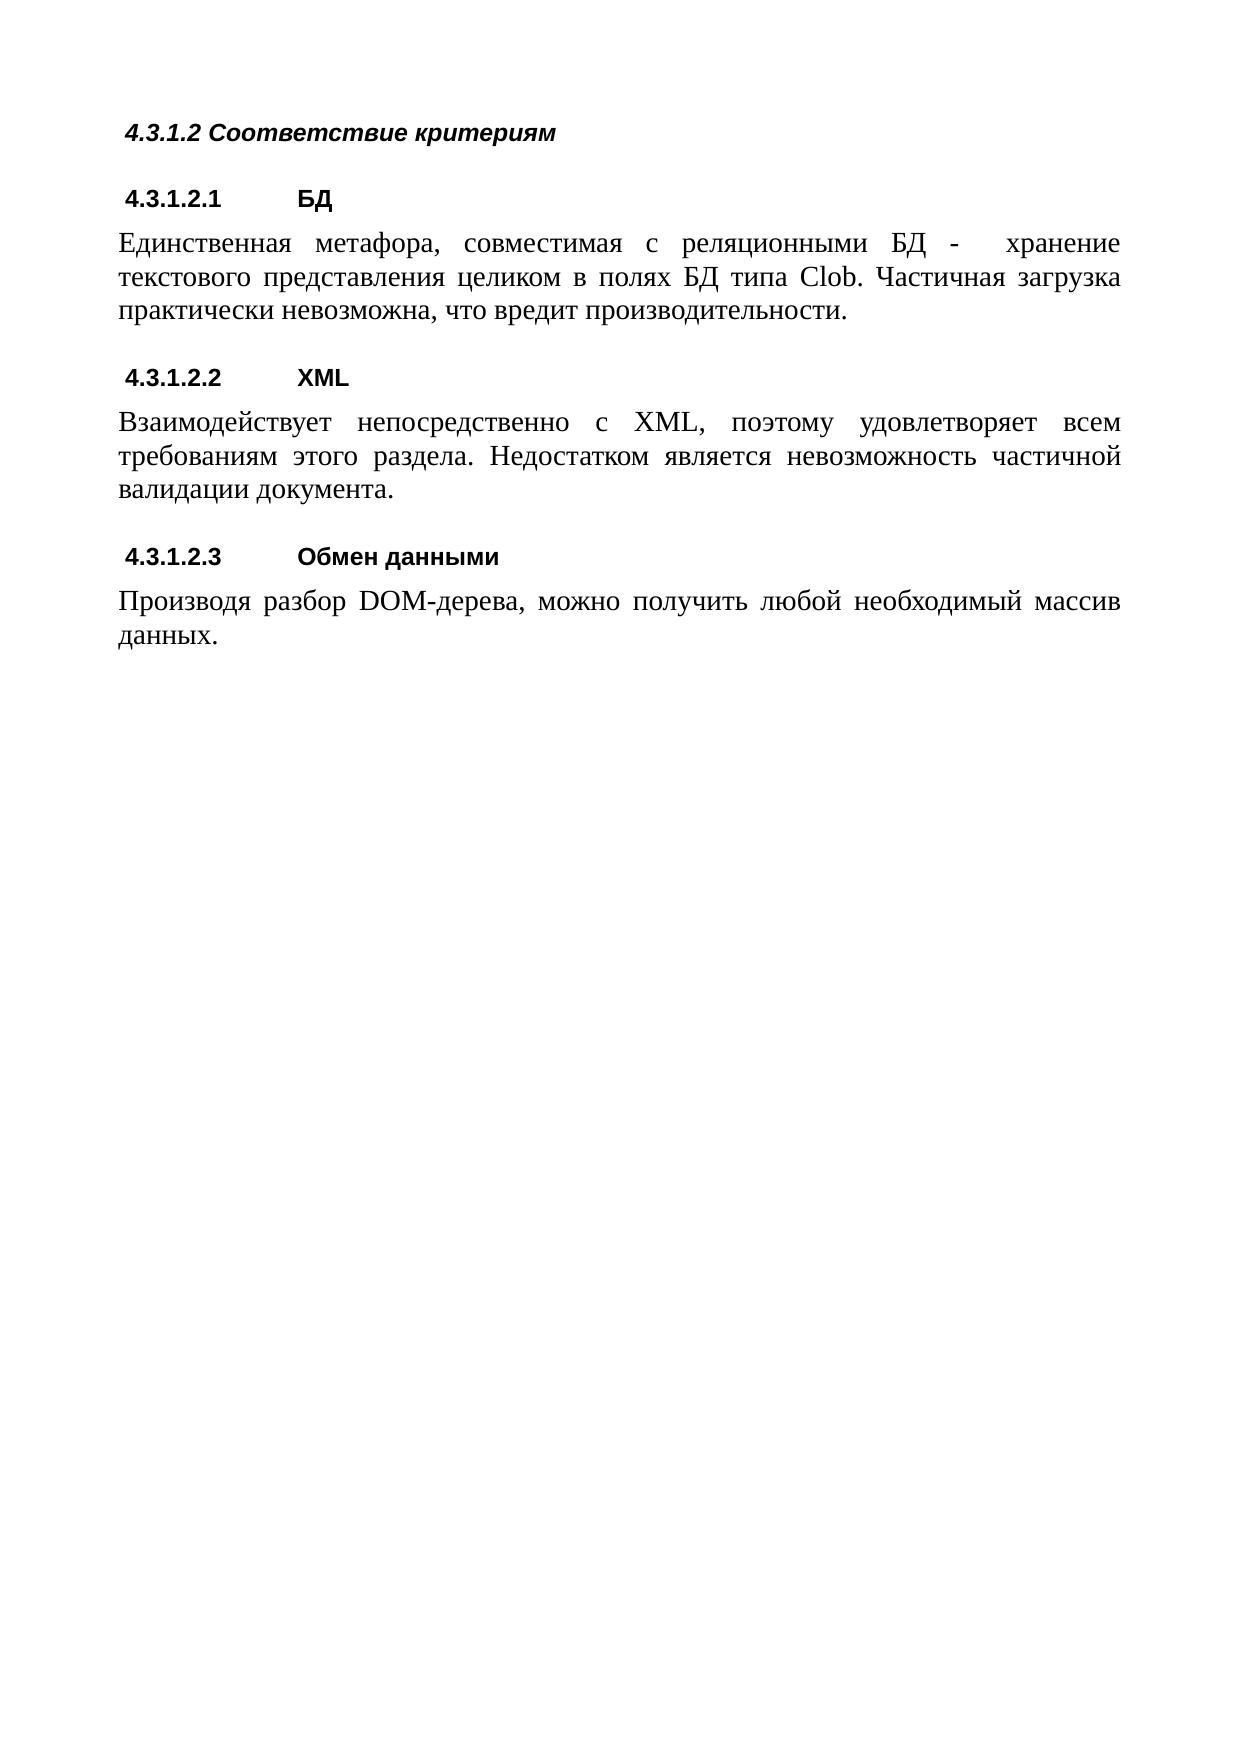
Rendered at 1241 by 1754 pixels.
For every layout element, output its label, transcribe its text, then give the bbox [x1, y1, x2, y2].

list Взаимодействует непосредственно с XML, поэтому удовлетворяет всем требованиям этого раздела. Недостатком является невозможность частичной валидации документа. [118, 404, 1122, 505]
list Производя разбор DOM-дерева, можно получить любой необходимый массив данных. [118, 583, 1122, 651]
subtitle XML [118, 363, 1122, 392]
subtitle Обмен данными [118, 542, 1122, 571]
subtitle Соответствие критериям [118, 118, 1122, 147]
list Единственная метафора, совместимая с реляционными БД - хранение текстового представления целиком в полях БД типа Clob. Частичная загрузка практически невозможна, что вредит производительности. [118, 225, 1122, 326]
subtitle БД [118, 184, 1122, 213]
